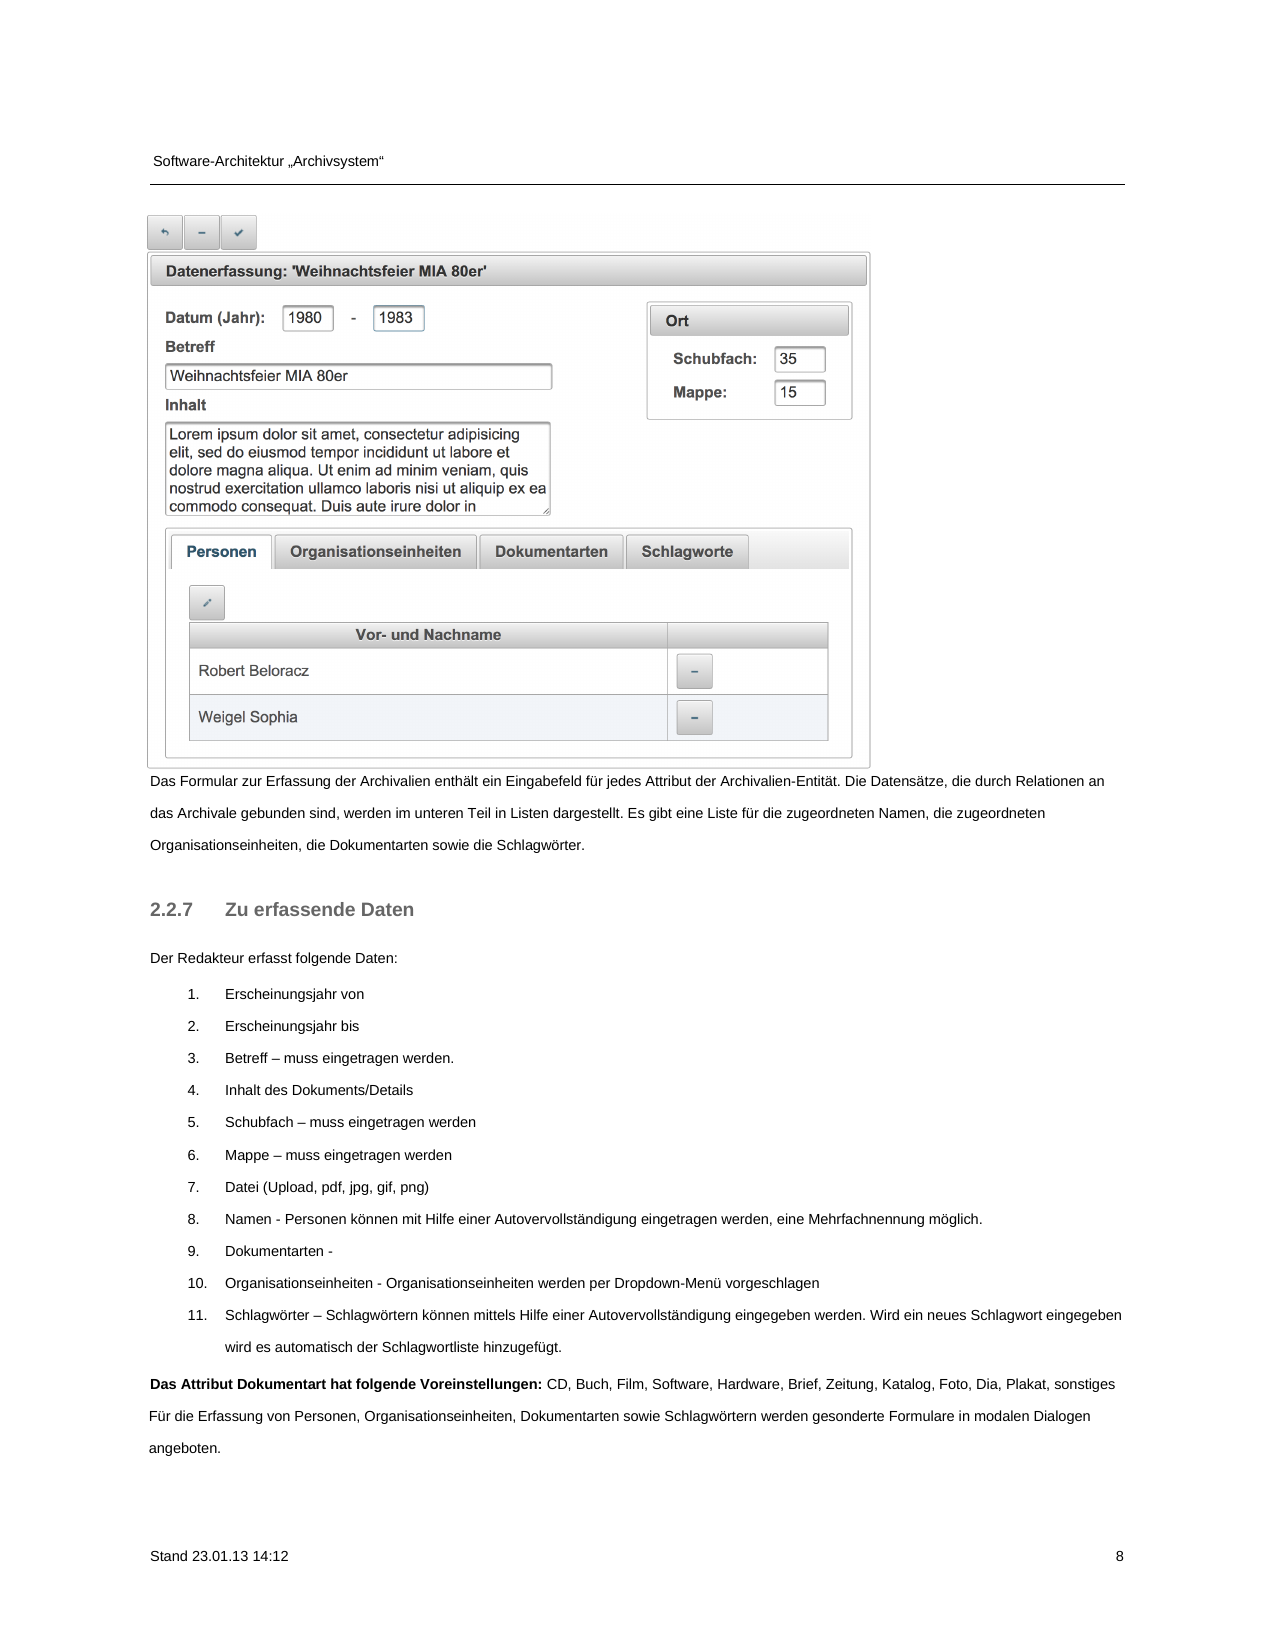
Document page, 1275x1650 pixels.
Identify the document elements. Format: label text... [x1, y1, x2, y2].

list Für die Erfassung von Personen, Organisationseinheiten, Dokumentarten sowie Schlagwörtern werden gesonderte Formulare in modalen Dialogen angeboten. [146, 1409, 1125, 1469]
text Das Attribut Dokumentart hat folgende Voreinstellungen: CD, Buch, Film, Software, Hardware, Brief, Zeitung, Katalog, Foto, Dia, Plakat, sonstiges [150, 1377, 1125, 1404]
list Schubfach – muss eingetragen werden [187, 1115, 1125, 1143]
picture [145, 213, 872, 770]
text Der Redakteur erfasst folgende Daten: [150, 950, 1125, 978]
list Schlagwörter – Schlagwörtern können mittels Hilfe einer Autovervollständigung eingegeben werden. Wird ein neues Schlagwort eingegeben wird es automatisch der Schlagwortliste hinzugefügt. [187, 1307, 1125, 1367]
list Betreff – muss eingetragen werden. [187, 1051, 1125, 1078]
text Das Formular zur Erfassung der Archivalien enthält ein Eingabefeld für jedes Attribut der Archivalien-Entität. Die Datensätze, die durch Relationen an das Archivale gebunden sind, werden im unteren Teil in Listen dargestellt. Es gibt eine Liste für die zugeordneten Namen, die zugeordneten Organisationseinheiten, die Dokumentarten sowie die Schlagwörter. [150, 213, 1125, 866]
list Erscheinungsjahr bis [187, 1018, 1125, 1046]
list Dokumentarten - [187, 1243, 1125, 1271]
list Namen - Personen können mit Hilfe einer Autovervollständigung eingetragen werden, eine Mehrfachnennung möglich. [187, 1211, 1125, 1239]
list Organisationseinheiten - Organisationseinheiten werden per Dropdown-Menü vorgeschlagen [187, 1275, 1125, 1303]
list Inhalt des Dokuments/Details [187, 1083, 1125, 1111]
list Mappe – muss eingetragen werden [187, 1147, 1125, 1175]
list Datei (Upload, pdf, jpg, gif, png) [187, 1179, 1125, 1207]
list Erscheinungsjahr von [187, 986, 1125, 1014]
subtitle Zu erfassende Daten [150, 899, 1125, 936]
